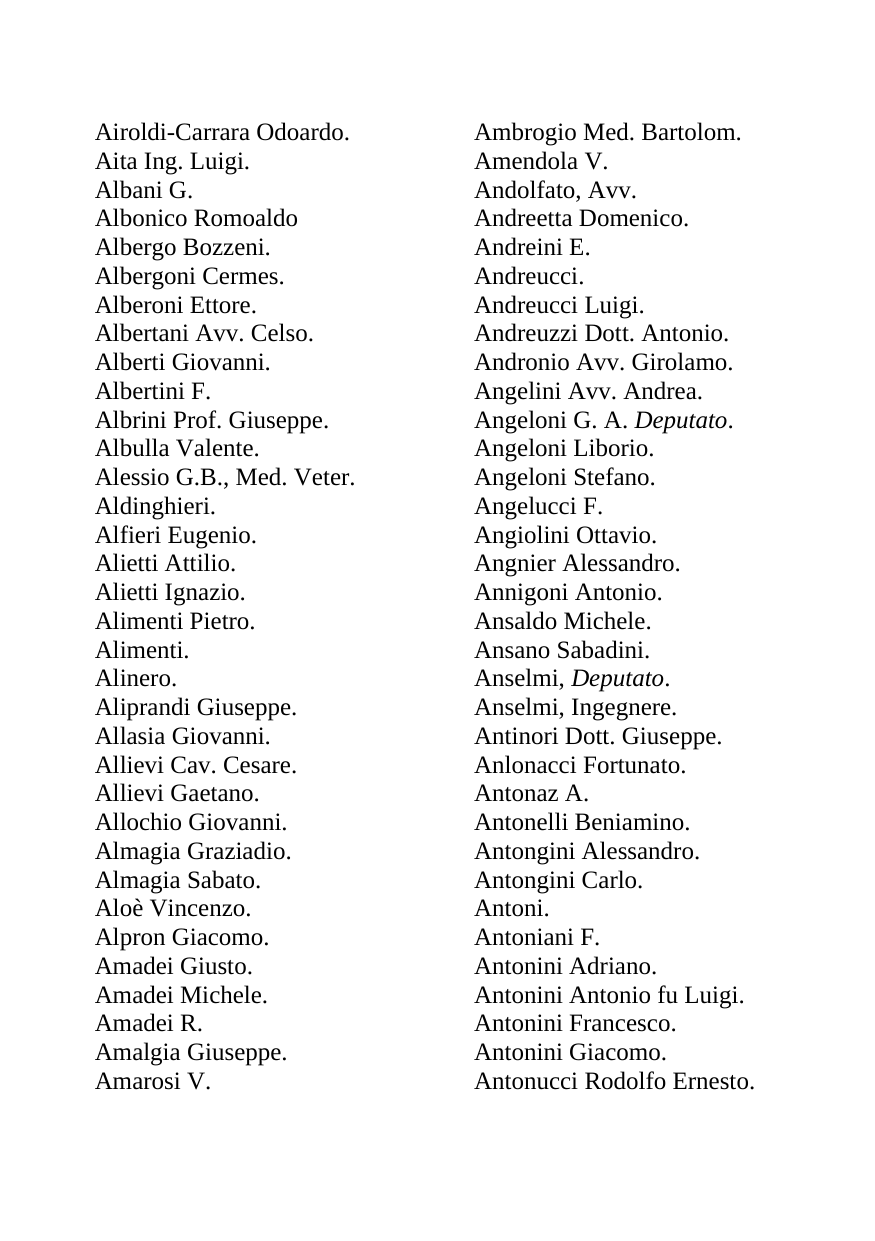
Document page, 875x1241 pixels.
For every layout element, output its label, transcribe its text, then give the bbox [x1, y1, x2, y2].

text Alimenti. [94, 635, 400, 663]
text Almagia Graziadio. [94, 836, 400, 865]
text Alberti Giovanni. [94, 347, 400, 376]
text Andreucci. [474, 261, 779, 290]
text Amadei Giusto. [94, 951, 400, 980]
text Alpron Giacomo. [94, 922, 400, 951]
text Allasia Giovanni. [94, 721, 400, 750]
text Alessio G.B., Med. Veter. [94, 462, 400, 491]
text Andreuzzi Dott. Antonio. [474, 318, 779, 347]
text Annigoni Antonio. [474, 577, 779, 606]
text Alietti Ignazio. [94, 577, 400, 606]
text Antongini Carlo. [474, 865, 779, 893]
text Antonini Giacomo. [474, 1037, 779, 1066]
text Almagia Sabato. [94, 865, 400, 893]
text Albrini Prof. Giuseppe. [94, 405, 400, 433]
text Allochio Giovanni. [94, 807, 400, 836]
text Ansano Sabadini. [474, 635, 779, 663]
text Amarosi V. [94, 1066, 400, 1095]
text Airoldi-Carrara Odoardo. [94, 117, 400, 146]
text Amendola V. [474, 146, 779, 175]
text Antonaz A. [474, 778, 779, 807]
text Aliprandi Giuseppe. [94, 692, 400, 721]
text Aita Ing. Luigi. [94, 146, 400, 175]
text Andolfato, Avv. [474, 175, 779, 203]
text Andreini E. [474, 232, 779, 261]
text Ambrogio Med. Bartolom. [474, 117, 779, 146]
text Antonucci Rodolfo Ernesto. [474, 1066, 779, 1095]
text Andronio Avv. Girolamo. [474, 347, 779, 376]
text Albergoni Cermes. [94, 261, 400, 290]
text Angeloni Stefano. [474, 462, 779, 491]
text Anselmi, Ingegnere. [474, 692, 779, 721]
text Albani G. [94, 175, 400, 203]
text Ansaldo Michele. [474, 606, 779, 635]
text Alinero. [94, 663, 400, 692]
text Anselmi, Deputato. [474, 663, 779, 692]
text Aloè Vincenzo. [94, 893, 400, 922]
text Albertani Avv. Celso. [94, 318, 400, 347]
text Antonini Adriano. [474, 951, 779, 980]
text Alberoni Ettore. [94, 290, 400, 318]
text Andreetta Domenico. [474, 203, 779, 232]
text Angeloni G. A. Deputato. [474, 405, 779, 433]
text Aldinghieri. [94, 491, 400, 520]
text Antoniani F. [474, 922, 779, 951]
text Angiolini Ottavio. [474, 520, 779, 548]
text Andreucci Luigi. [474, 290, 779, 318]
text Angnier Alessandro. [474, 548, 779, 577]
text Angeloni Liborio. [474, 433, 779, 462]
text Angelini Avv. Andrea. [474, 376, 779, 405]
text Amalgia Giuseppe. [94, 1037, 400, 1066]
text Amadei Michele. [94, 980, 400, 1008]
text Antoni. [474, 893, 779, 922]
text Alfieri Eugenio. [94, 520, 400, 548]
text Amadei R. [94, 1008, 400, 1037]
text Antonini Francesco. [474, 1008, 779, 1037]
text Albulla Valente. [94, 433, 400, 462]
text Antonini Antonio fu Luigi. [474, 980, 779, 1008]
text Albonico Romoaldo [94, 203, 400, 232]
text Antinori Dott. Giuseppe. [474, 721, 779, 750]
text Allievi Cav. Cesare. [94, 750, 400, 778]
text Allievi Gaetano. [94, 778, 400, 807]
text Antongini Alessandro. [474, 836, 779, 865]
text Antonelli Beniamino. [474, 807, 779, 836]
text Anlonacci Fortunato. [474, 750, 779, 778]
text Albergo Bozzeni. [94, 232, 400, 261]
text Angelucci F. [474, 491, 779, 520]
text Alietti Attilio. [94, 548, 400, 577]
text Alimenti Pietro. [94, 606, 400, 635]
text Albertini F. [94, 376, 400, 405]
